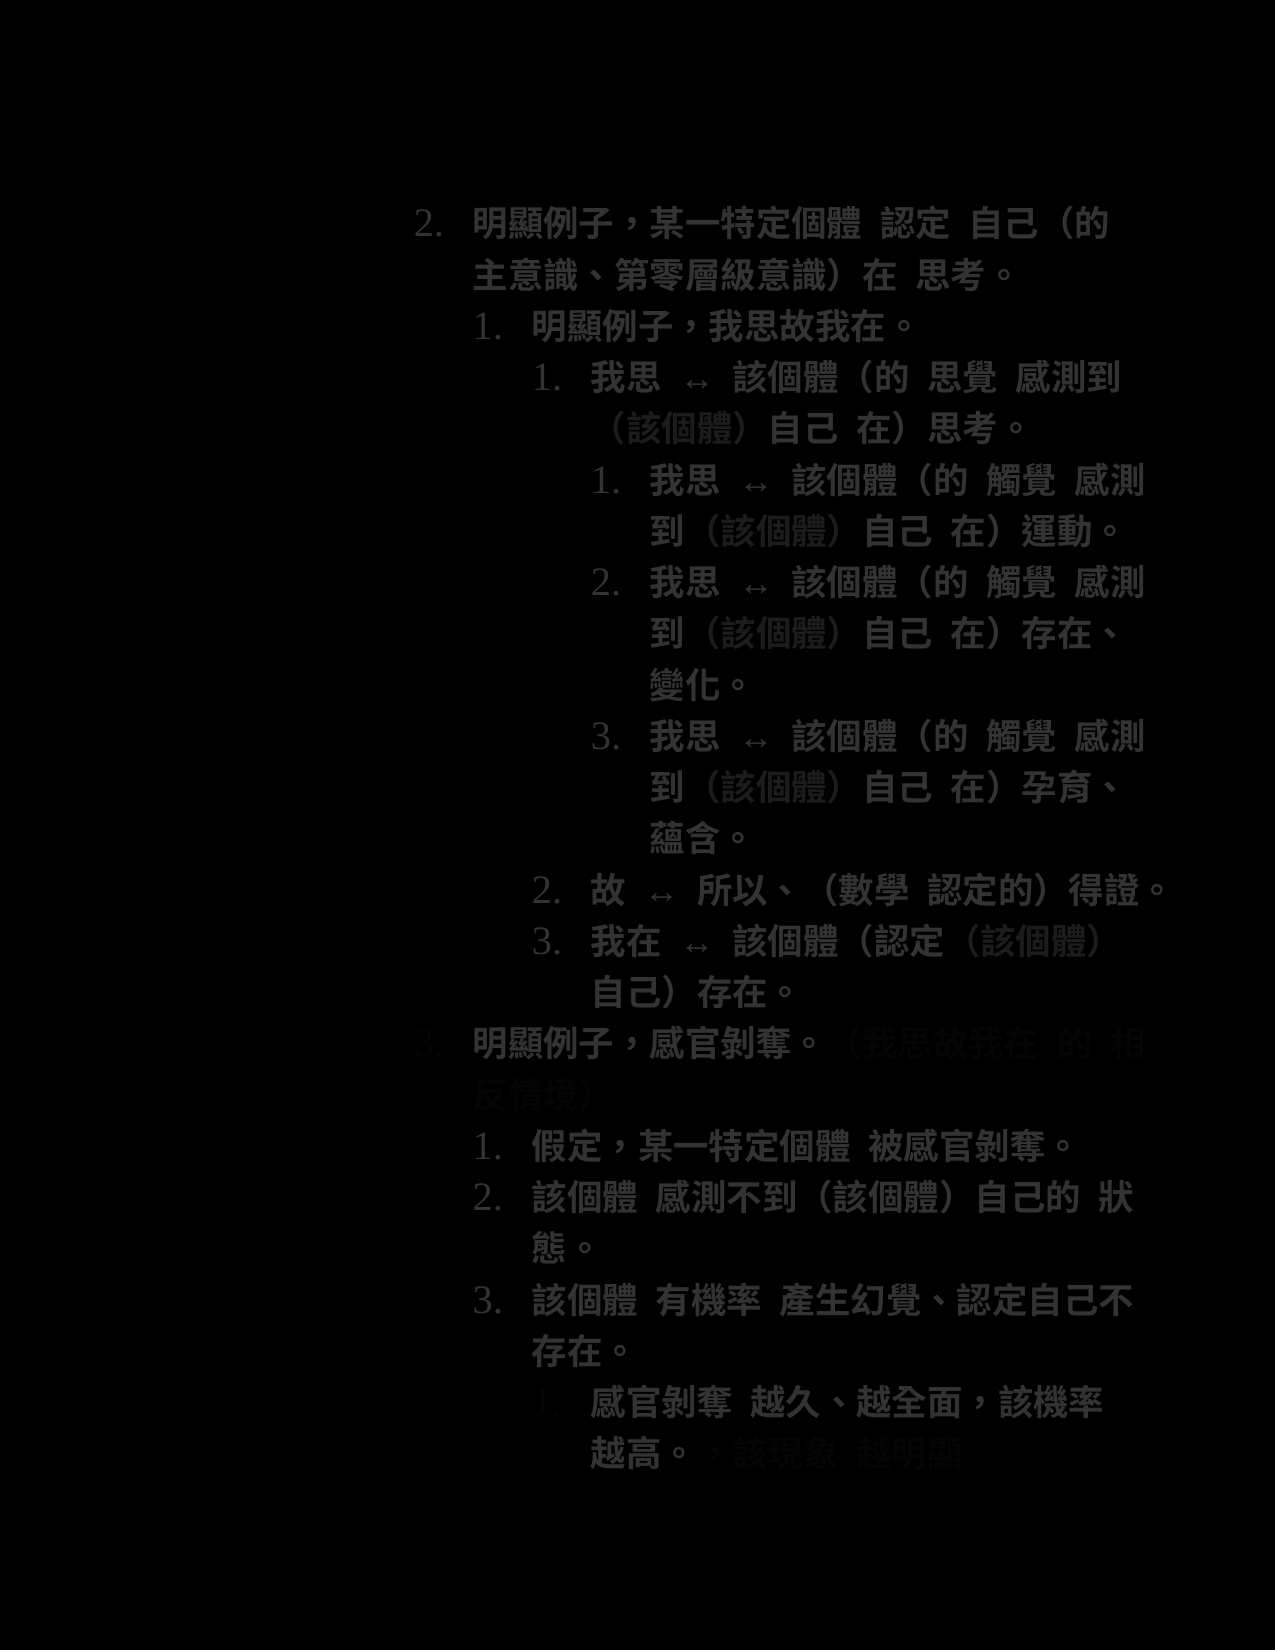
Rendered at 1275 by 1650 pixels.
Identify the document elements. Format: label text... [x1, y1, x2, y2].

list 感官剝奪 越久、越全面，該機率 越高。，該現象 越明顯 [532, 1374, 1157, 1477]
list 該個體 感測不到（該個體）自己的 狀態。 [472, 1169, 1157, 1272]
list 該個體 有機率 產生幻覺、認定自己不存在。 [472, 1272, 1157, 1374]
list 明顯例子，感官剝奪。（我思故我在 的 相反情境） [413, 1016, 1157, 1118]
list 假定，某一特定個體 被感官剝奪。 [472, 1118, 1157, 1169]
list 我思 ↔ 該個體（的 觸覺 感測到（該個體）自己 在）孕育、蘊含。 [591, 708, 1157, 862]
list 我在 ↔ 該個體（認定（該個體）自己）存在。 [532, 913, 1157, 1016]
list 我思 ↔ 該個體（的 觸覺 感測到（該個體）自己 在）存在、變化。 [591, 554, 1157, 708]
list 明顯例子，我思故我在。 [472, 298, 1157, 349]
list 故 ↔ 所以、（數學 認定的）得證。 [532, 862, 1157, 913]
list 我思 ↔ 該個體（的 觸覺 感測到（該個體）自己 在）運動。 [591, 452, 1157, 554]
list 我思 ↔ 該個體（的 思覺 感測到（該個體）自己 在）思考。 [532, 349, 1157, 452]
list 明顯例子，某一特定個體 認定 自己（的 主意識、第零層級意識）在 思考。 [413, 196, 1157, 298]
